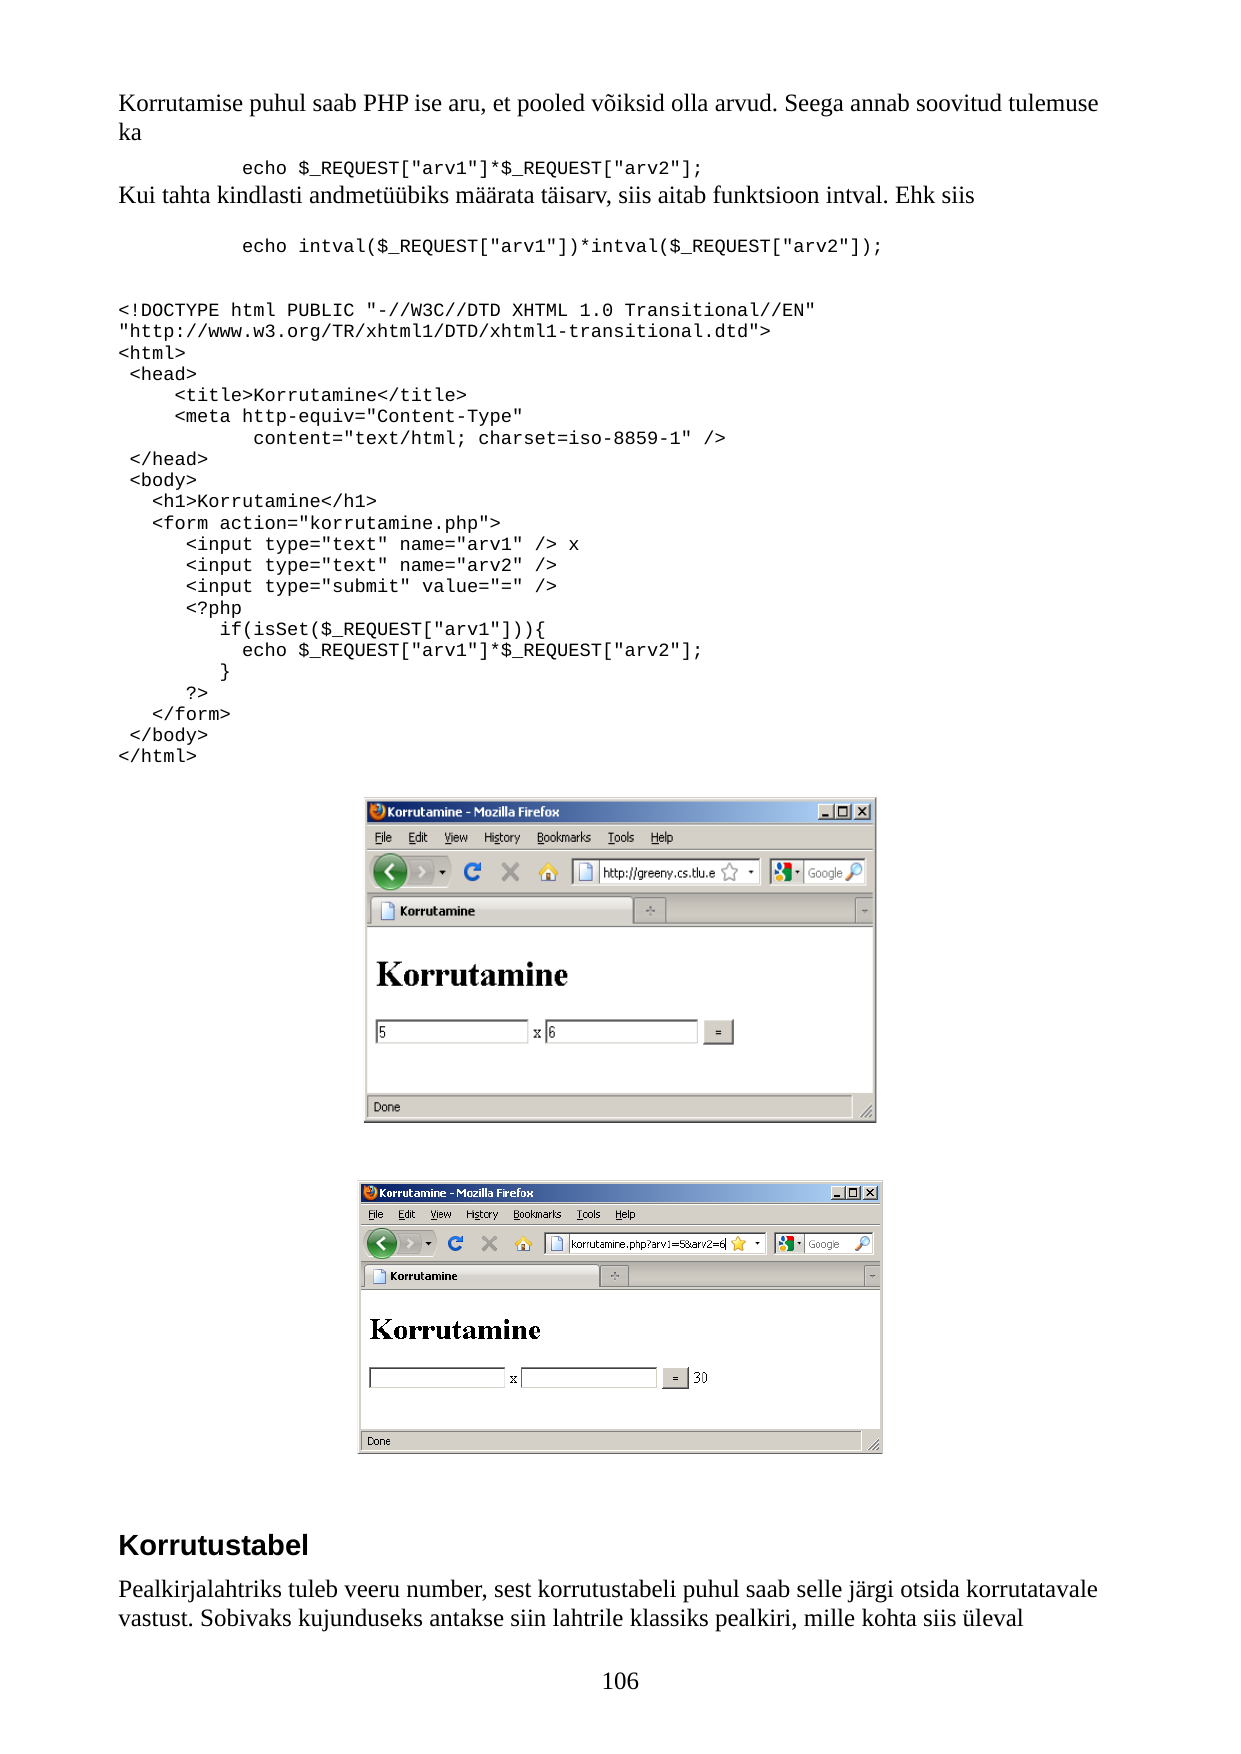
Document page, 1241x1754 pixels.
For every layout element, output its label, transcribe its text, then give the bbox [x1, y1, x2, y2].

text content="text/html; charset=iso-8859-1" /> [118, 428, 1122, 450]
text echo $_REQUEST["arv1"]*$_REQUEST["arv2"]; [118, 641, 1122, 662]
text if(isSet($_REQUEST["arv1"])){ [118, 620, 1122, 641]
text Pealkirjalahtriks tuleb veeru number, sest korrutustabeli puhul saab selle järgi otsida korrutatavale vastust. Sobivaks kujunduseks antakse siin lahtrile klassiks pealkiri, mille kohta siis üleval [118, 1574, 1122, 1632]
text <!DOCTYPE html PUBLIC "-//W3C//DTD XHTML 1.0 Transitional//EN" [118, 301, 1122, 322]
text <?php [118, 598, 1122, 620]
text <html> [118, 343, 1122, 365]
text Kui tahta kindlasti andmetüübiks määrata täisarv, siis aitab funktsioon intval. Ehk siis [118, 180, 1122, 208]
text echo intval($_REQUEST["arv1"])*intval($_REQUEST["arv2"]); [118, 237, 1122, 258]
text ?> [118, 683, 1122, 705]
text <input type="text" name="arv2" /> [118, 556, 1122, 577]
text </head> [118, 450, 1122, 471]
text Korrutamise puhul saab PHP ise aru, et pooled võiksid olla arvud. Seega annab soovitud tulemuse ka [118, 88, 1122, 146]
text <meta http-equiv="Content-Type" [118, 407, 1122, 428]
text <form action="korrutamine.php"> [118, 513, 1122, 535]
picture [363, 797, 877, 1123]
text </html> [118, 747, 1122, 768]
text </form> [118, 705, 1122, 726]
text <input type="text" name="arv1" /> x [118, 535, 1122, 556]
text <input type="submit" value="=" /> [118, 577, 1122, 598]
text </body> [118, 726, 1122, 747]
text <h1>Korrutamine</h1> [118, 492, 1122, 513]
text <head> [118, 365, 1122, 386]
text echo $_REQUEST["arv1"]*$_REQUEST["arv2"]; [118, 158, 1122, 180]
text <body> [118, 471, 1122, 492]
text } [118, 662, 1122, 683]
text <title>Korrutamine</title> [118, 386, 1122, 407]
subtitle Korrutustabel [118, 1528, 1122, 1562]
text "http://www.w3.org/TR/xhtml1/DTD/xhtml1-transitional.dtd"> [118, 322, 1122, 343]
picture [357, 1180, 883, 1454]
